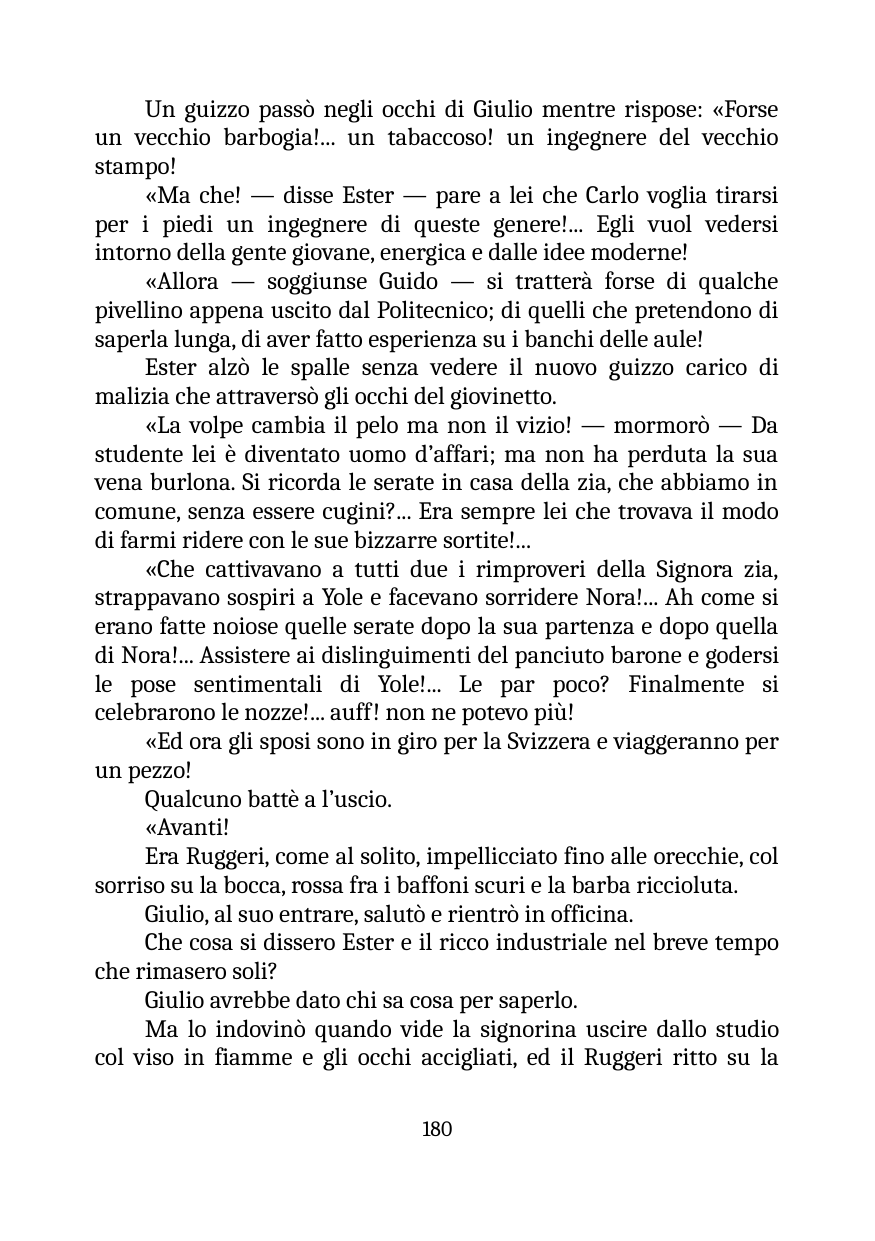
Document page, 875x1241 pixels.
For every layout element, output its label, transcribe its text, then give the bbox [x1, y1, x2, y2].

text Un guizzo passò negli occhi di Giulio mentre rispose: «Forse un vecchio barbogia!... un tabaccoso! un ingegnere del vecchio stampo! [94, 94, 779, 181]
text Giulio avrebbe dato chi sa cosa per saperlo. [94, 986, 779, 1014]
text «Ed ora gli sposi sono in giro per la Svizzera e viaggeranno per un pezzo! [94, 727, 779, 784]
text Ester alzò le spalle senza vedere il nuovo guizzo carico di malizia che attraversò gli occhi del giovinetto. [94, 353, 779, 411]
text Giulio, al suo entrare, salutò e rientrò in officina. [94, 899, 779, 928]
text «La volpe cambia il pelo ma non il vizio! — mormorò — Da studente lei è diventato uomo d’affari; ma non ha perduta la sua vena burlona. Si ricorda le serate in casa della zia, che abbiamo in comune, senza essere cugini?... Era sempre lei che trovava il modo di farmi ridere con le sue bizzarre sortite!... [94, 411, 779, 554]
text «Ma che! — disse Ester — pare a lei che Carlo voglia tirarsi per i piedi un ingegnere di queste genere!... Egli vuol vedersi intorno della gente giovane, energica e dalle idee moderne! [94, 181, 779, 267]
text «Allora — soggiunse Guido — si tratterà forse di qualche pivellino appena uscito dal Politecnico; di quelli che pretendono di saperla lunga, di aver fatto esperienza su i banchi delle aule! [94, 267, 779, 353]
text «Che cattivavano a tutti due i rimproveri della Signora zia, strappavano sospiri a Yole e facevano sorridere Nora!... Ah come si erano fatte noiose quelle serate dopo la sua partenza e dopo quella di Nora!... Assistere ai dislinguimenti del panciuto barone e godersi le pose sentimentali di Yole!... Le par poco? Finalmente si celebrarono le nozze!... auff! non ne potevo più! [94, 554, 779, 727]
text Che cosa si dissero Ester e il ricco industriale nel breve tempo che rimasero soli? [94, 928, 779, 986]
text Era Ruggeri, come al solito, impellicciato fino alle orecchie, col sorriso su la bocca, rossa fra i baffoni scuri e la barba riccioluta. [94, 842, 779, 899]
text «Avanti! [94, 813, 779, 842]
text Ma lo indovinò quando vide la signorina uscire dallo studio col viso in fiamme e gli occhi accigliati, ed il Ruggeri ritto su la [94, 1014, 779, 1072]
text Qualcuno battè a l’uscio. [94, 784, 779, 813]
